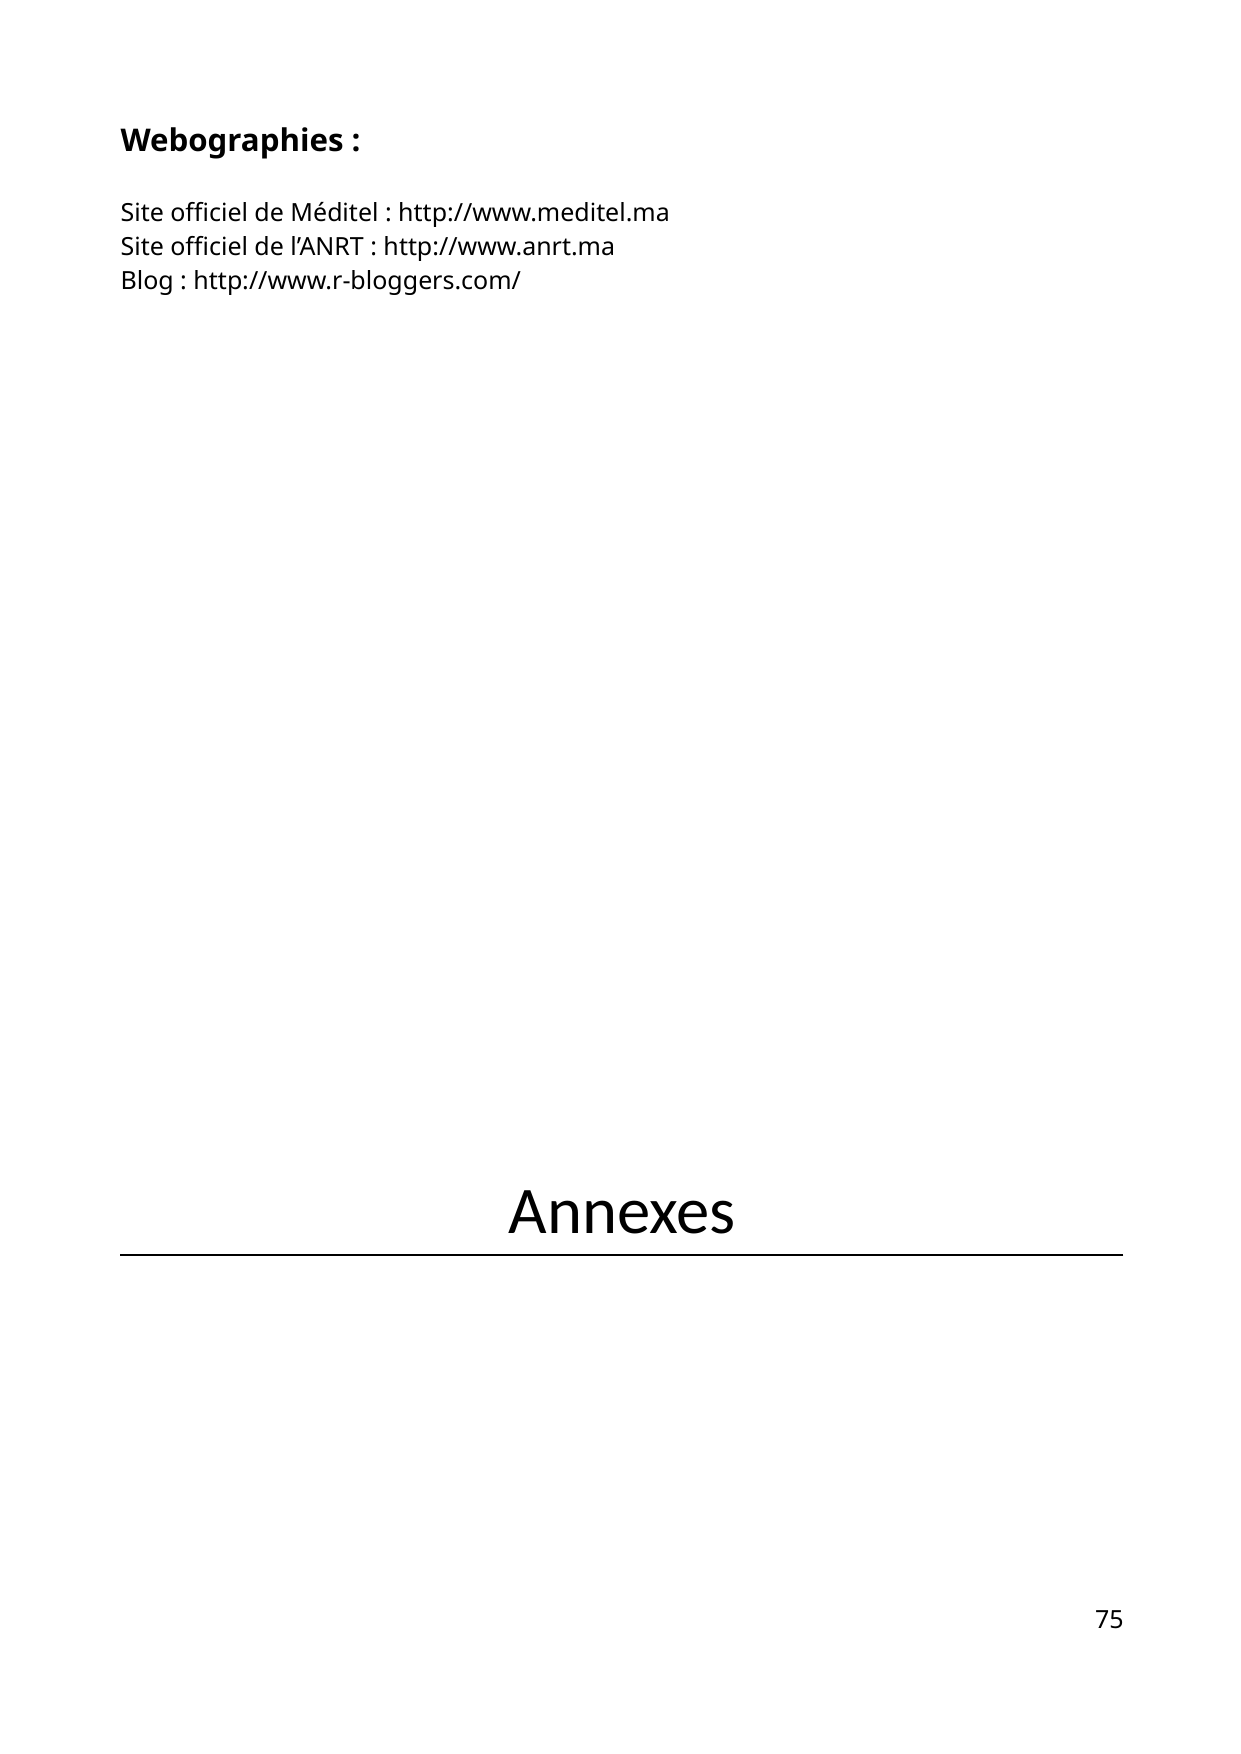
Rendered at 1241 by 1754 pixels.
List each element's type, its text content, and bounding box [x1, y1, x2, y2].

text Site officiel de Méditel : http://www.meditel.ma Site officiel de l’ANRT : http://www.anrt.ma Blog : http://www.r-bloggers.com/ [120, 195, 1123, 297]
text Webographies : [120, 118, 1123, 161]
text Annexes [120, 1164, 1123, 1254]
